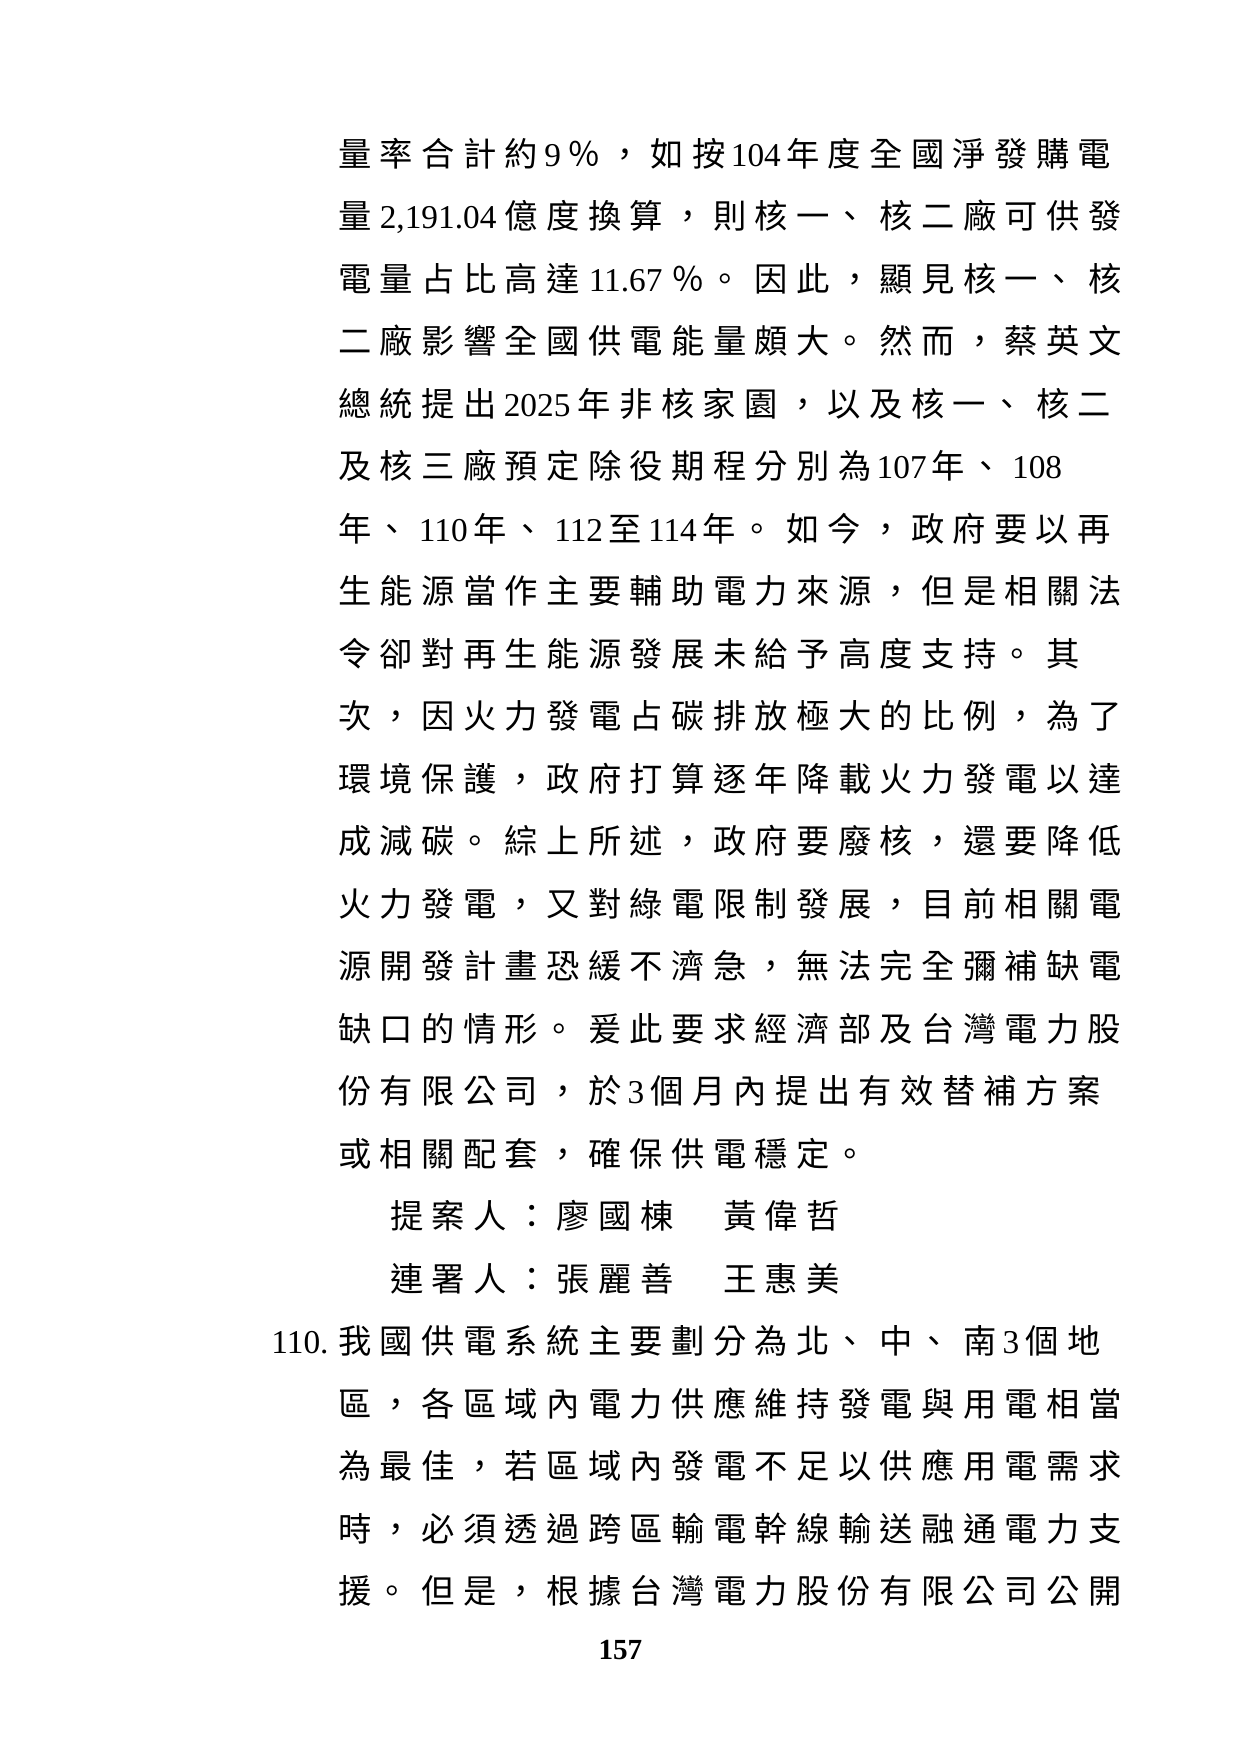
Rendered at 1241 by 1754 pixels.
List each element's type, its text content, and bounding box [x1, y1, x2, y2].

text 連署人：張麗善 王惠美 [381, 1235, 1136, 1298]
list 我國供電系統主要劃分為北、中、南3個地區，各區域內電力供應維持發電與用電相當為最佳，若區域內發電不足以供應用電需求時，必須透過跨區輸電幹線輸送融通電力支援。但是，根據台灣電力股份有限公司公開 [267, 1298, 1136, 1610]
list 量率合計約9％，如按104年度全國淨發購電量2,191.04億度換算，則核一、核二廠可供發電量占比高達11.67％。因此，顯見核一、核二廠影響全國供電能量頗大。然而，蔡英文總統提出2025年非核家園，以及核一、核二及核三廠預定除役期程分別為107年、108年、110年、112至114年。如今，政府要以再生能源當作主要輔助電力來源，但是相關法令卻對再生能源發展未給予高度支持。其次，因火力發電占碳排放極大的比例，為了環境保護，政府打算逐年降載火力發電以達成減碳。綜上所述，政府要廢核，還要降低火力發電，又對綠電限制發展，目前相關電源開發計畫恐緩不濟急，無法完全彌補缺電缺口的情形。爰此要求經濟部及台灣電力股份有限公司，於3個月內提出有效替補方案或相關配套，確保供電穩定。 [267, 110, 1136, 1173]
text 提案人：廖國棟 黃偉哲 [381, 1173, 1136, 1235]
